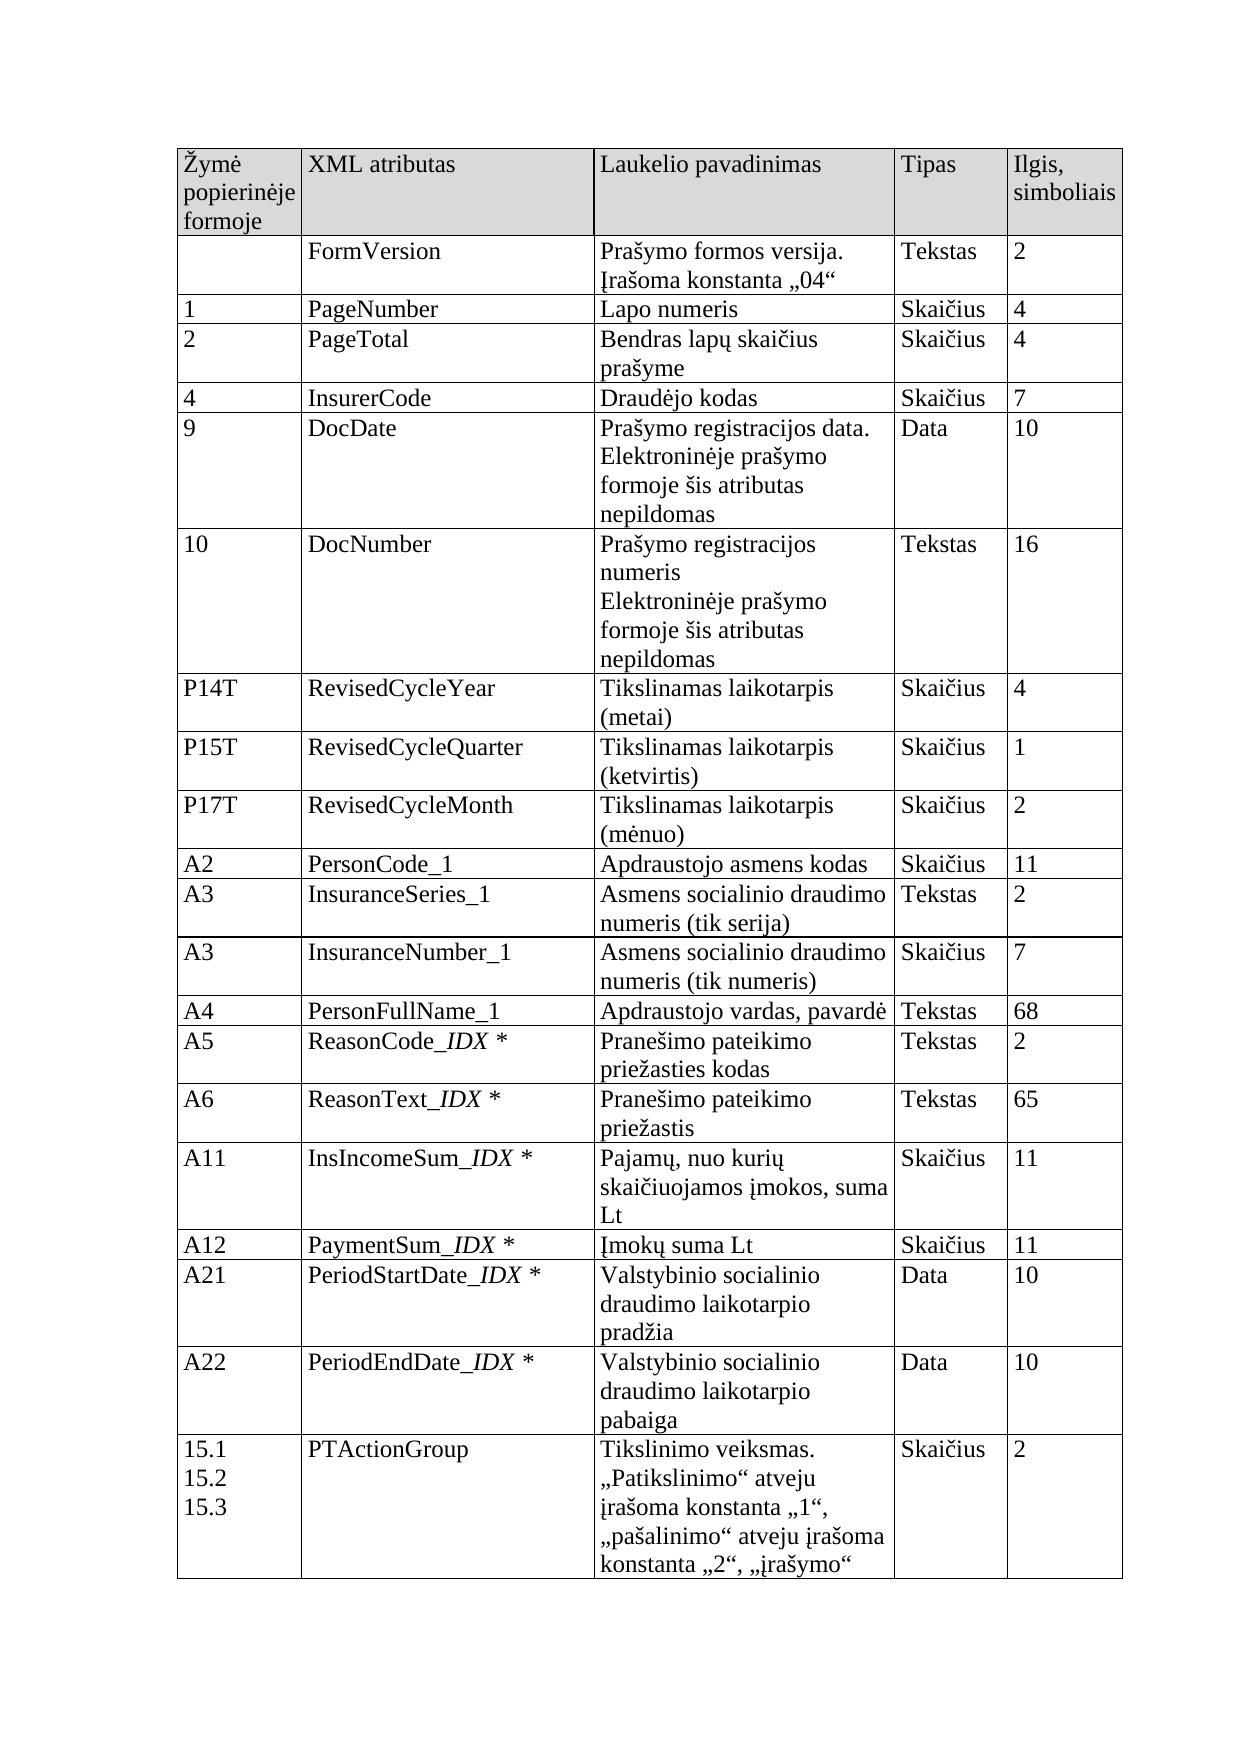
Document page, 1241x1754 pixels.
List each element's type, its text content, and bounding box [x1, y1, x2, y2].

table_cell 1 [1008, 732, 1122, 789]
table_cell InsIncomeSum_IDX * [302, 1143, 594, 1229]
table_cell Asmens socialinio draudimo numeris (tik serija) [595, 879, 894, 936]
table_cell InsuranceSeries_1 [302, 879, 594, 936]
table_cell 4 [178, 383, 301, 412]
table_header Laukelio pavadinimas [595, 149, 894, 235]
table_cell 2 [178, 324, 301, 382]
table_cell 2 [1008, 879, 1122, 936]
table_cell PageNumber [302, 295, 594, 323]
table_cell Prašymo registracijos data. Elektroninėje prašymo formoje šis atributas nepildomas [595, 413, 894, 528]
table_cell Tekstas [895, 529, 1007, 672]
table_cell PTActionGroup [302, 1435, 594, 1578]
table_cell ReasonCode_IDX * [302, 1026, 594, 1083]
table_cell Skaičius [895, 938, 1007, 995]
table_header Tipas [895, 149, 1007, 235]
table_cell A3 [178, 938, 301, 995]
table_cell Lapo numeris [595, 295, 894, 323]
table_header XML atributas [302, 149, 593, 235]
table_cell A2 [178, 849, 301, 878]
table_cell 7 [1008, 938, 1122, 995]
table_cell 65 [1008, 1084, 1122, 1142]
table_cell 15.1 15.2 15.3 [178, 1435, 301, 1578]
table_cell DocDate [302, 413, 594, 528]
table_cell PeriodStartDate_IDX * [302, 1260, 594, 1346]
table_cell Data [895, 1347, 1007, 1433]
table_cell A5 [178, 1026, 301, 1083]
table_cell PageTotal [302, 324, 594, 382]
table_cell 2 [1008, 1435, 1122, 1578]
table_cell InsuranceNumber_1 [302, 938, 594, 995]
table_cell Pajamų, nuo kurių skaičiuojamos įmokos, suma Lt [595, 1143, 894, 1229]
table_cell 10 [178, 529, 301, 672]
table_cell Prašymo registracijos numeris Elektroninėje prašymo formoje šis atributas nepildomas [595, 529, 894, 672]
table_cell 11 [1008, 849, 1122, 878]
table_cell ReasonText_IDX * [302, 1084, 594, 1142]
table_cell 2 [1008, 1026, 1122, 1083]
table_cell Valstybinio socialinio draudimo laikotarpio pradžia [595, 1260, 894, 1346]
table_cell Tekstas [895, 236, 1007, 293]
table_cell Skaičius [895, 732, 1007, 789]
table_cell Pranešimo pateikimo priežasties kodas [595, 1026, 894, 1083]
table_cell 2 [1008, 791, 1122, 848]
table_cell Skaičius [895, 674, 1007, 731]
table_cell A6 [178, 1084, 301, 1142]
table_cell Skaičius [895, 324, 1007, 382]
table_cell 10 [1008, 413, 1122, 528]
table_cell A21 [178, 1260, 301, 1346]
table_header Ilgis, simboliais [1008, 149, 1122, 235]
table_cell Draudėjo kodas [595, 383, 894, 412]
table_cell Tekstas [895, 996, 1007, 1025]
table_cell Skaičius [895, 1230, 1007, 1259]
table_cell 68 [1008, 996, 1122, 1025]
table_cell PeriodEndDate_IDX * [302, 1347, 594, 1433]
table_cell A12 [178, 1230, 301, 1259]
table_cell P15T [178, 732, 301, 789]
table_cell 4 [1008, 674, 1122, 731]
table_cell PaymentSum_IDX * [302, 1230, 594, 1259]
table_cell Tikslinamas laikotarpis (mėnuo) [595, 791, 894, 848]
table_cell Pranešimo pateikimo priežastis [595, 1084, 894, 1142]
table_cell Valstybinio socialinio draudimo laikotarpio pabaiga [595, 1347, 894, 1433]
table_cell P14T [178, 674, 301, 731]
table_cell Skaičius [895, 383, 1007, 412]
table_cell Tekstas [895, 1026, 1007, 1083]
table_cell Skaičius [895, 1435, 1007, 1578]
table_cell 10 [1008, 1260, 1122, 1346]
table_cell 16 [1008, 529, 1122, 672]
table_cell Tekstas [895, 1084, 1007, 1142]
table_cell P17T [178, 791, 301, 848]
table_cell PersonCode_1 [302, 849, 594, 878]
table_cell Skaičius [895, 295, 1007, 323]
table_cell FormVersion [302, 236, 594, 293]
table_cell Įmokų suma Lt [595, 1230, 894, 1259]
table_cell Apdraustojo asmens kodas [595, 849, 894, 878]
table_cell 1 [178, 295, 301, 323]
table_cell Skaičius [895, 791, 1007, 848]
table_cell Asmens socialinio draudimo numeris (tik numeris) [595, 938, 894, 995]
table_cell 9 [178, 413, 301, 528]
table_cell RevisedCycleMonth [302, 791, 594, 848]
table_cell Skaičius [895, 849, 1007, 878]
table_cell 4 [1008, 295, 1122, 323]
table_cell PersonFullName_1 [302, 996, 594, 1025]
table_cell 11 [1008, 1230, 1122, 1259]
table_cell [178, 236, 301, 293]
table_cell Data [895, 1260, 1007, 1346]
table_cell Bendras lapų skaičius prašyme [595, 324, 894, 382]
table_cell Apdraustojo vardas, pavardė [595, 996, 894, 1025]
table_cell RevisedCycleYear [302, 674, 594, 731]
table_cell Skaičius [895, 1143, 1007, 1229]
table_cell Prašymo formos versija. Įrašoma konstanta „04“ [595, 236, 894, 293]
table_cell DocNumber [302, 529, 594, 672]
table_cell A3 [178, 879, 301, 936]
table_cell Tikslinamas laikotarpis (ketvirtis) [595, 732, 894, 789]
table_cell InsurerCode [302, 383, 594, 412]
table_cell Data [895, 413, 1007, 528]
table_cell Tikslinimo veiksmas. „Patikslinimo“ atveju įrašoma konstanta „1“, „pašalinimo“ atveju įrašoma konstanta „2“, „įrašymo“ [595, 1435, 894, 1578]
table_cell A11 [178, 1143, 301, 1229]
table_cell Tikslinamas laikotarpis (metai) [595, 674, 894, 731]
table_cell Tekstas [895, 879, 1007, 936]
table_cell 2 [1008, 236, 1122, 293]
table_cell A22 [178, 1347, 301, 1433]
table_cell 11 [1008, 1143, 1122, 1229]
table_cell RevisedCycleQuarter [302, 732, 594, 789]
table_cell 4 [1008, 324, 1122, 382]
table_cell 7 [1008, 383, 1122, 412]
table_cell A4 [178, 996, 301, 1025]
table_cell 10 [1008, 1347, 1122, 1433]
table_header Žymė popierinėje formoje [178, 149, 301, 235]
